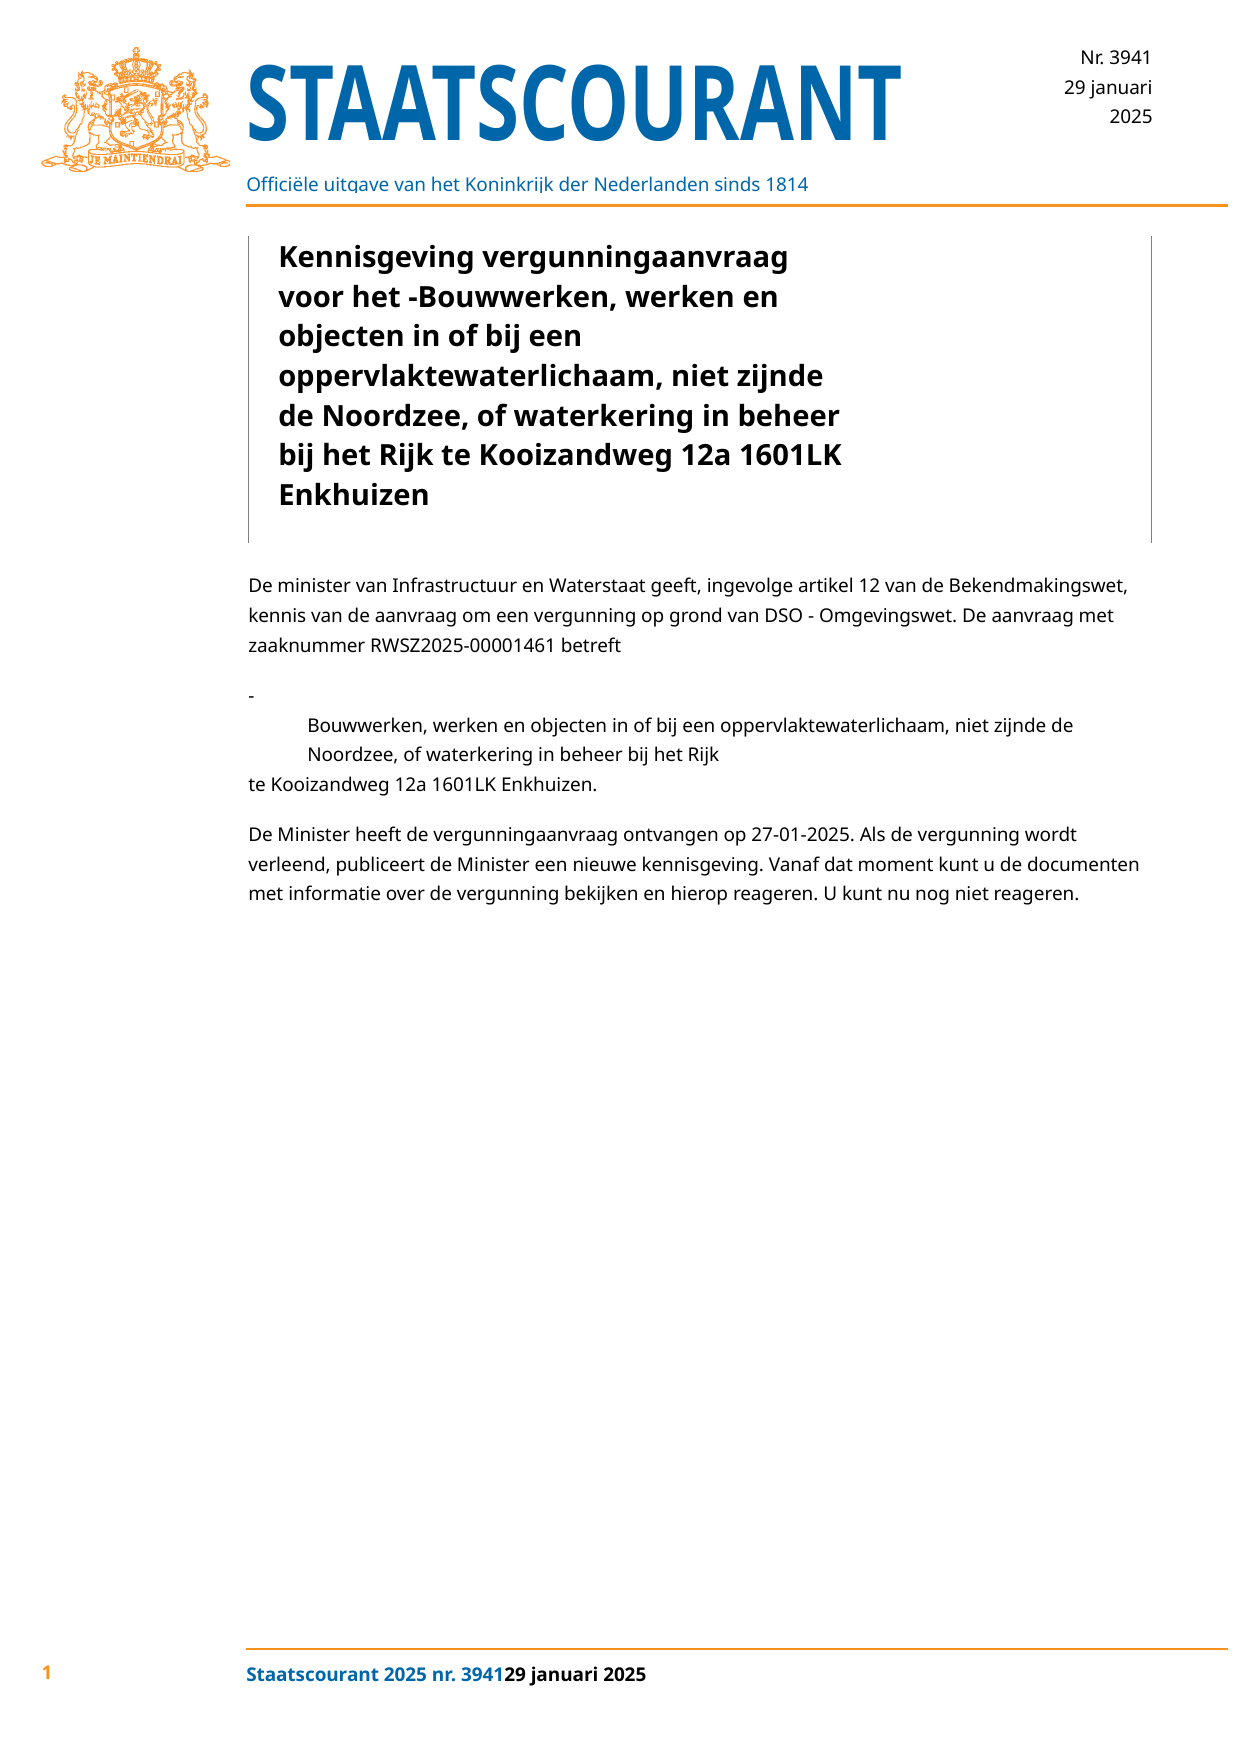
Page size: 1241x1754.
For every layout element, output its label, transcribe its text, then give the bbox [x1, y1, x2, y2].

text De Minister heeft de vergunningaanvraag ontvangen op 27-01-2025. Als de vergunning wordt verleend, publiceert de Minister een nieuwe kennisgeving. Vanaf dat moment kunt u de documenten met informatie over de vergunning bekijken en hierop reageren. U kunt nu nog niet reageren. [248, 821, 1152, 906]
list Bouwwerken, werken en objecten in of bij een oppervlaktewaterlichaam, niet zijnde de Noordzee, of waterkering in beheer bij het Rijk [248, 712, 1152, 767]
table_header Kennisgeving vergunningaanvraag voor het -Bouwwerken, werken en objecten in of bij een oppervlaktewaterlichaam, niet zijnde de Noordzee, of waterkering in beheer bij het Rijk te Kooizandweg 12a 1601LK Enkhuizen [249, 236, 850, 543]
picture [41, 47, 231, 172]
table_header [850, 236, 912, 413]
table_header [850, 414, 1151, 543]
text te Kooizandweg 12a 1601LK Enkhuizen. [248, 771, 1152, 797]
picture [912, 236, 1090, 414]
table_header [1090, 236, 1151, 413]
text De minister van Infrastructuur en Waterstaat geeft, ingevolge artikel 12 van de Bekendmakingswet, kennis van de aanvraag om een vergunning op grond van DSO - Omgevingswet. De aanvraag met zaaknummer RWSZ2025-00001461 betreft [248, 573, 1152, 658]
